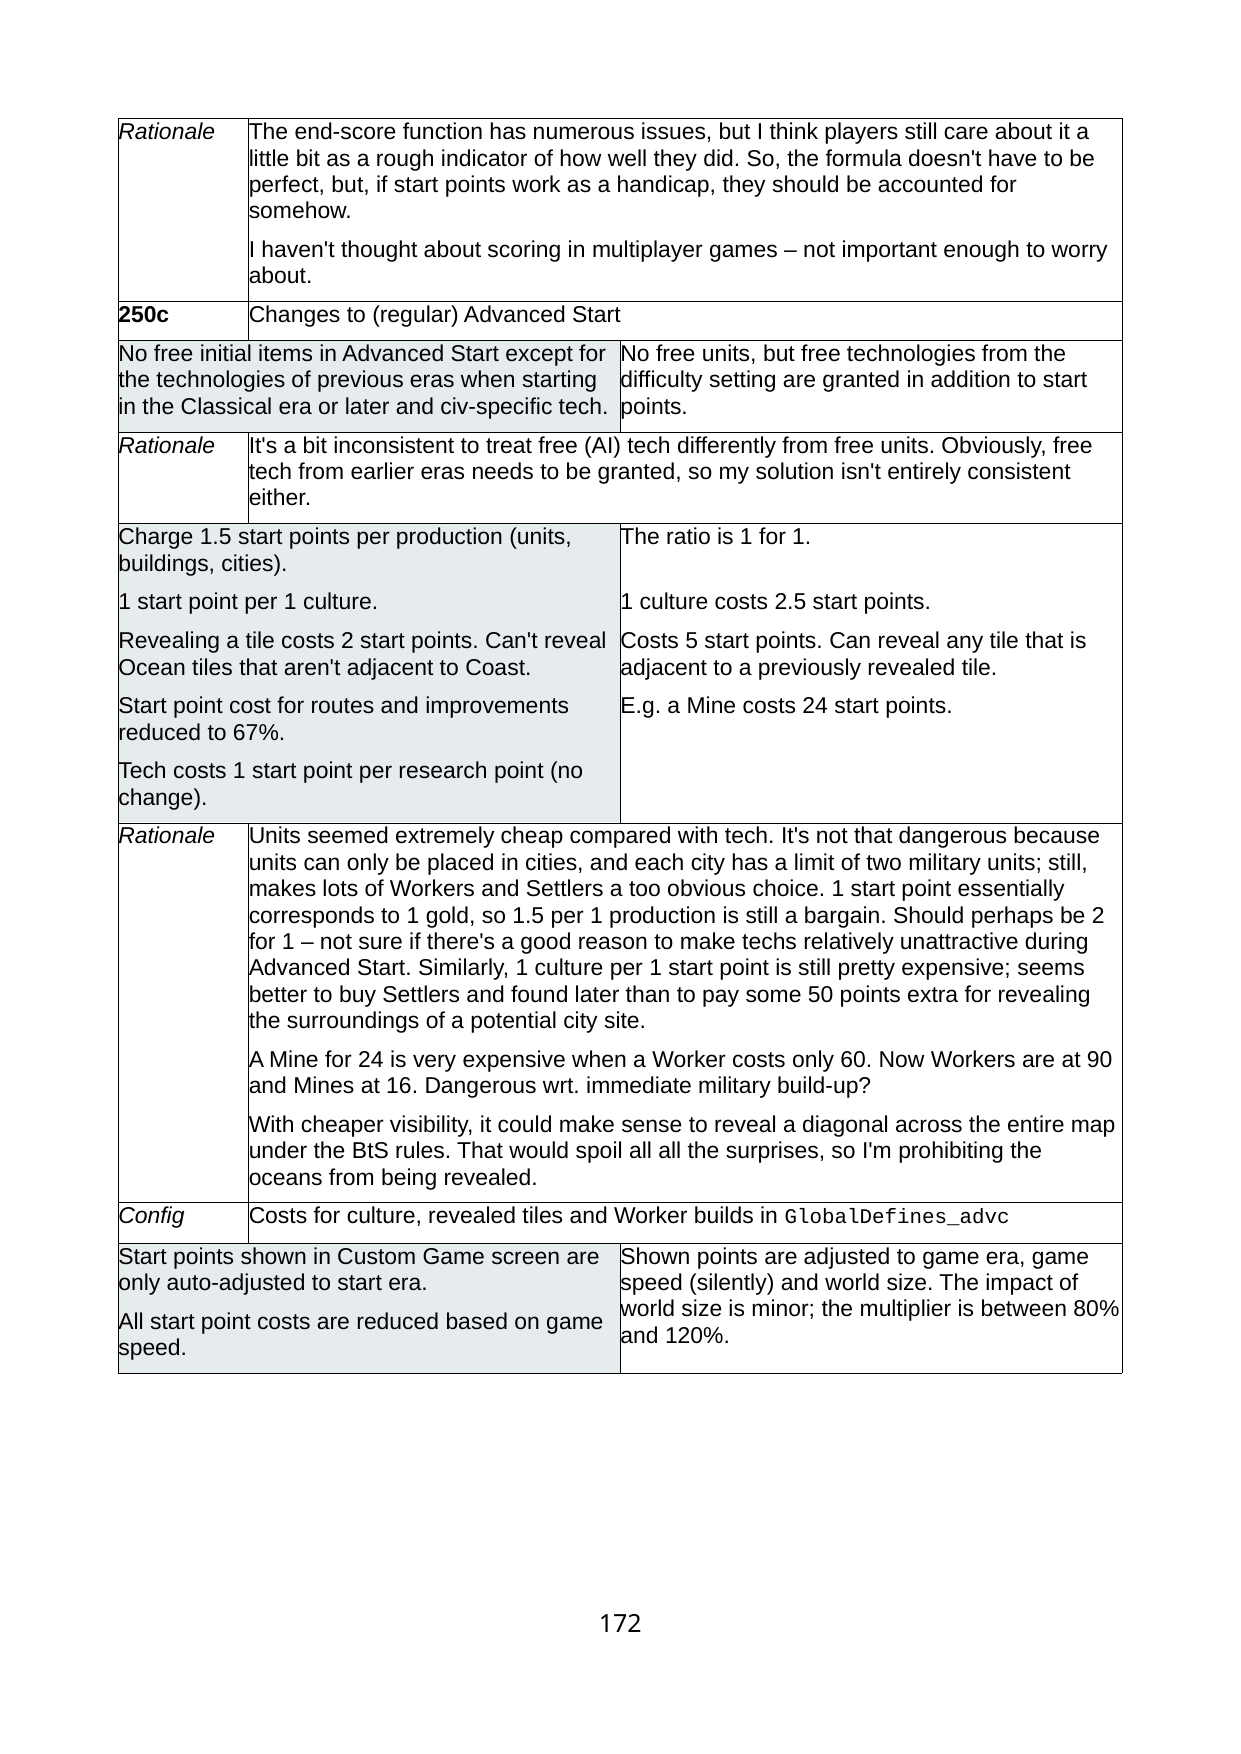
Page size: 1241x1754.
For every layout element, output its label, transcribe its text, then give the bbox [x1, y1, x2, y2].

table_cell Changes to (regular) Advanced Start [249, 302, 1122, 340]
table_cell Units seemed extremely cheap compared with tech. It's not that dangerous because units can only be placed in cities, and each city has a limit of two military units; still, makes lots of Workers and Settlers a too obvious choice. 1 start point essentially corresponds to 1 gold, so 1.5 per 1 production is still a bargain. Should perhaps be 2 for 1 – not sure if there's a good reason to make techs relatively unattractive during Advanced Start. Similarly, 1 culture per 1 start point is still pretty expensive; seems better to buy Settlers and found later than to pay some 50 points extra for revealing the surroundings of a potential city site. A Mine for 24 is very expensive when a Worker costs only 60. Now Workers are at 90 and Mines at 16. Dangerous wrt. immediate military build-up? With cheaper visibility, it could make sense to reveal a diagonal across the entire map under the BtS rules. That would spoil all all the surprises, so I'm prohibiting the oceans from being revealed. [249, 824, 1122, 1202]
table_cell Costs for culture, revealed tiles and Worker builds in GlobalDefines_advc [249, 1203, 1122, 1242]
table_cell Rationale [119, 824, 248, 1202]
table_cell Config [119, 1203, 248, 1242]
table_cell Start points shown in Custom Game screen are only auto-adjusted to start era. All start point costs are reduced based on game speed. [119, 1244, 620, 1373]
table_cell 250c [119, 302, 248, 340]
table_cell No free initial items in Advanced Start except for the technologies of previous eras when starting in the Classical era or later and civ-specific tech. [119, 341, 620, 432]
table_cell It's a bit inconsistent to treat free (AI) tech differently from free units. Obviously, free tech from earlier eras needs to be granted, so my solution isn't entirely consistent either. [249, 433, 1122, 523]
table_cell No free units, but free technologies from the difficulty setting are granted in addition to start points. [621, 341, 1122, 432]
table_cell The ratio is 1 for 1. 1 culture costs 2.5 start points. Costs 5 start points. Can reveal any tile that is adjacent to a previously revealed tile. E.g. a Mine costs 24 start points. [621, 524, 1122, 822]
table_cell Charge 1.5 start points per production (units, buildings, cities). 1 start point per 1 culture. Revealing a tile costs 2 start points. Can't reveal Ocean tiles that aren't adjacent to Coast. Start point cost for routes and improvements reduced to 67%. Tech costs 1 start point per research point (no change). [119, 524, 620, 822]
table_cell Rationale [119, 119, 248, 301]
table_cell The end-score function has numerous issues, but I think players still care about it a little bit as a rough indicator of how well they did. So, the formula doesn't have to be perfect, but, if start points work as a handicap, they should be accounted for somehow. I haven't thought about scoring in multiplayer games – not important enough to worry about. [249, 119, 1122, 301]
table_cell Rationale [119, 433, 248, 523]
table_cell Shown points are adjusted to game era, game speed (silently) and world size. The impact of world size is minor; the multiplier is between 80% and 120%. [621, 1244, 1122, 1373]
